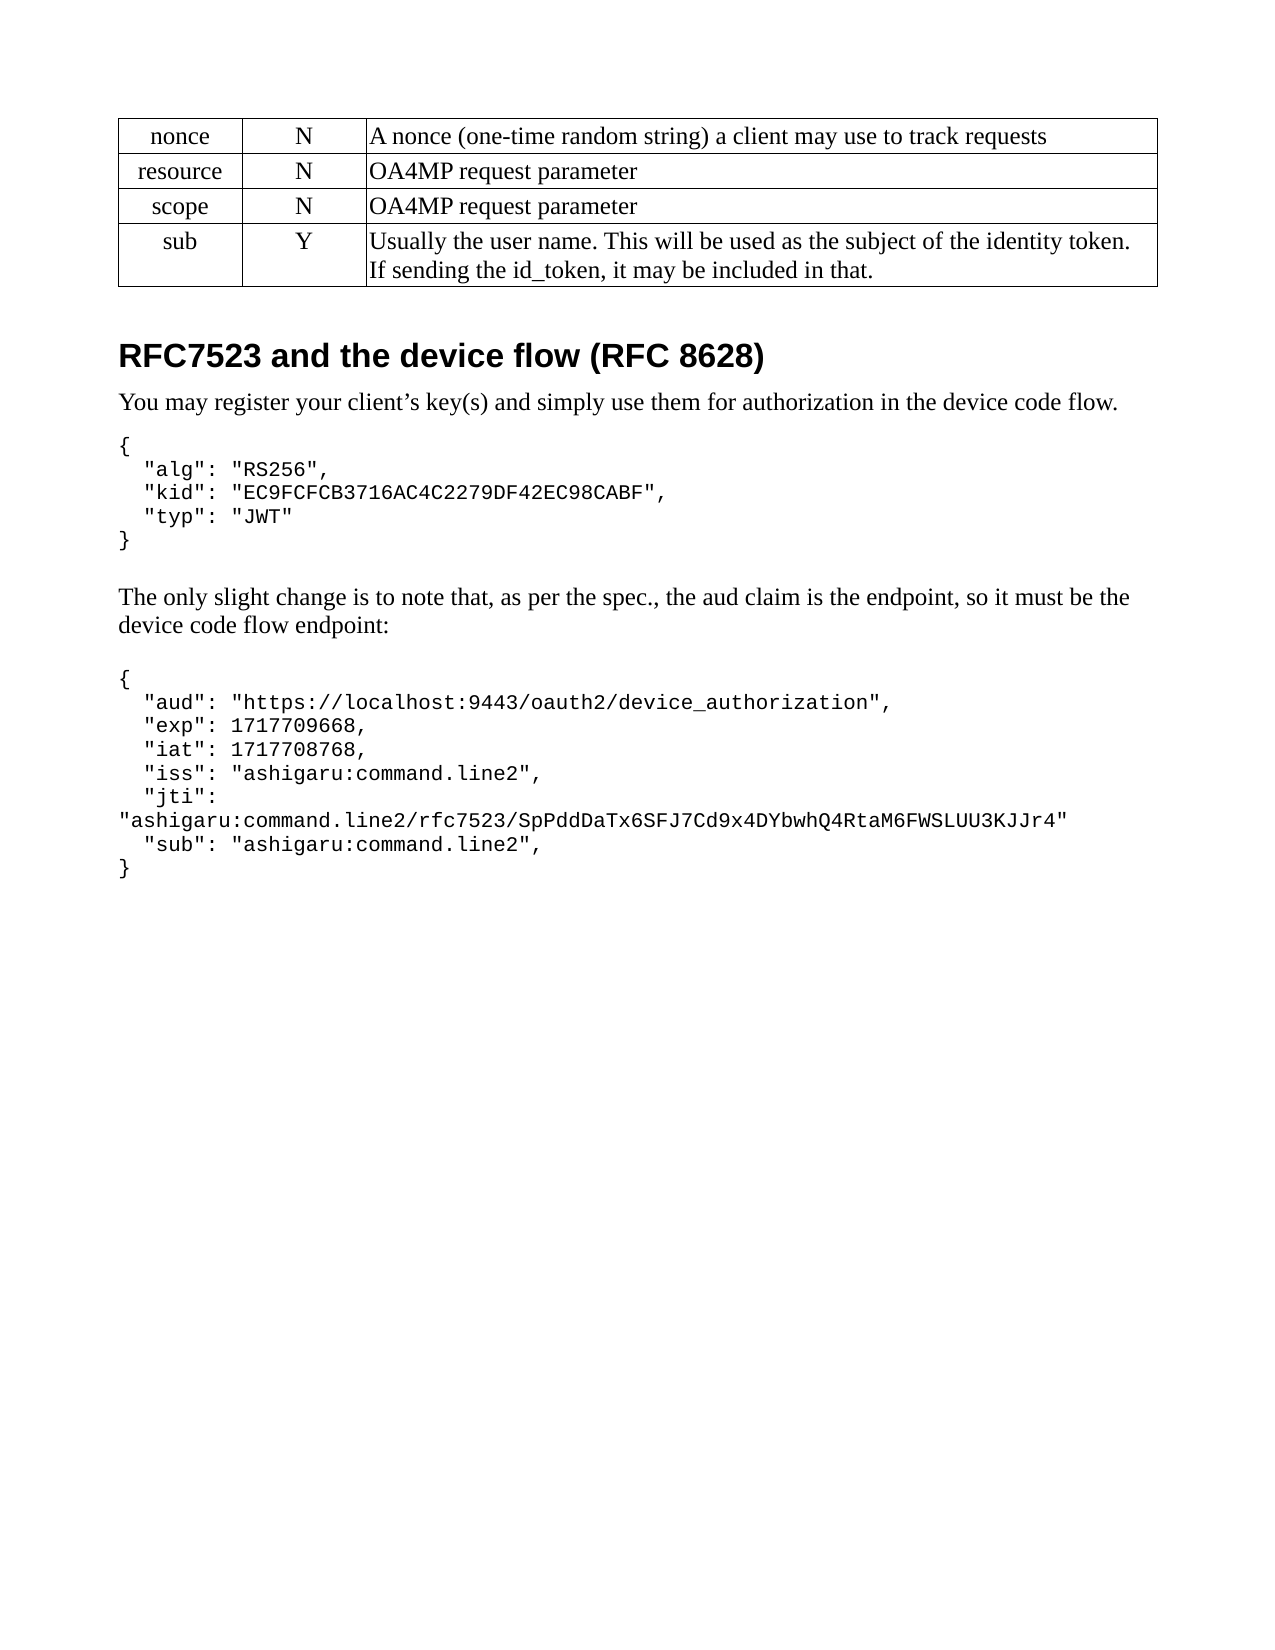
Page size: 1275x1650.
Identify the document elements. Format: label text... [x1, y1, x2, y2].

table_cell N [243, 189, 366, 223]
table_cell N [243, 119, 366, 153]
table_cell N [243, 154, 366, 188]
table_cell A nonce (one-time random string) a client may use to track requests [367, 119, 1157, 153]
text The only slight change is to note that, as per the spec., the aud claim is the endpoint, so it must be the device code flow endpoint: [118, 582, 1157, 639]
table_cell Usually the user name. This will be used as the subject of the identity token. If sending the id_token, it may be included in that. [367, 224, 1157, 286]
table_cell OA4MP request parameter [367, 154, 1157, 188]
table_cell sub [119, 224, 242, 286]
table_cell scope [119, 189, 242, 223]
table_cell OA4MP request parameter [367, 189, 1157, 223]
text You may register your client’s key(s) and simply use them for authorization in the device code flow. [118, 387, 1157, 416]
table_cell Y [243, 224, 366, 286]
subtitle RFC7523 and the device flow (RFC 8628) [118, 336, 1157, 375]
text { "aud": "https://localhost:9443/oauth2/device_authorization", "exp": 1717709668, "iat": 1717708768, "iss": "ashigaru:command.line2", "jti": "ashigaru:command.line2/rfc7523/SpPddDaTx6SFJ7Cd9x4DYbwhQ4RtaM6FWSLUU3KJJr4" "sub": "ashigaru:command.line2", } [118, 668, 1157, 881]
table_cell nonce [119, 119, 242, 153]
table_cell resource [119, 154, 242, 188]
text { "alg": "RS256", "kid": "EC9FCFCB3716AC4C2279DF42EC98CABF", "typ": "JWT" } [118, 435, 1157, 553]
